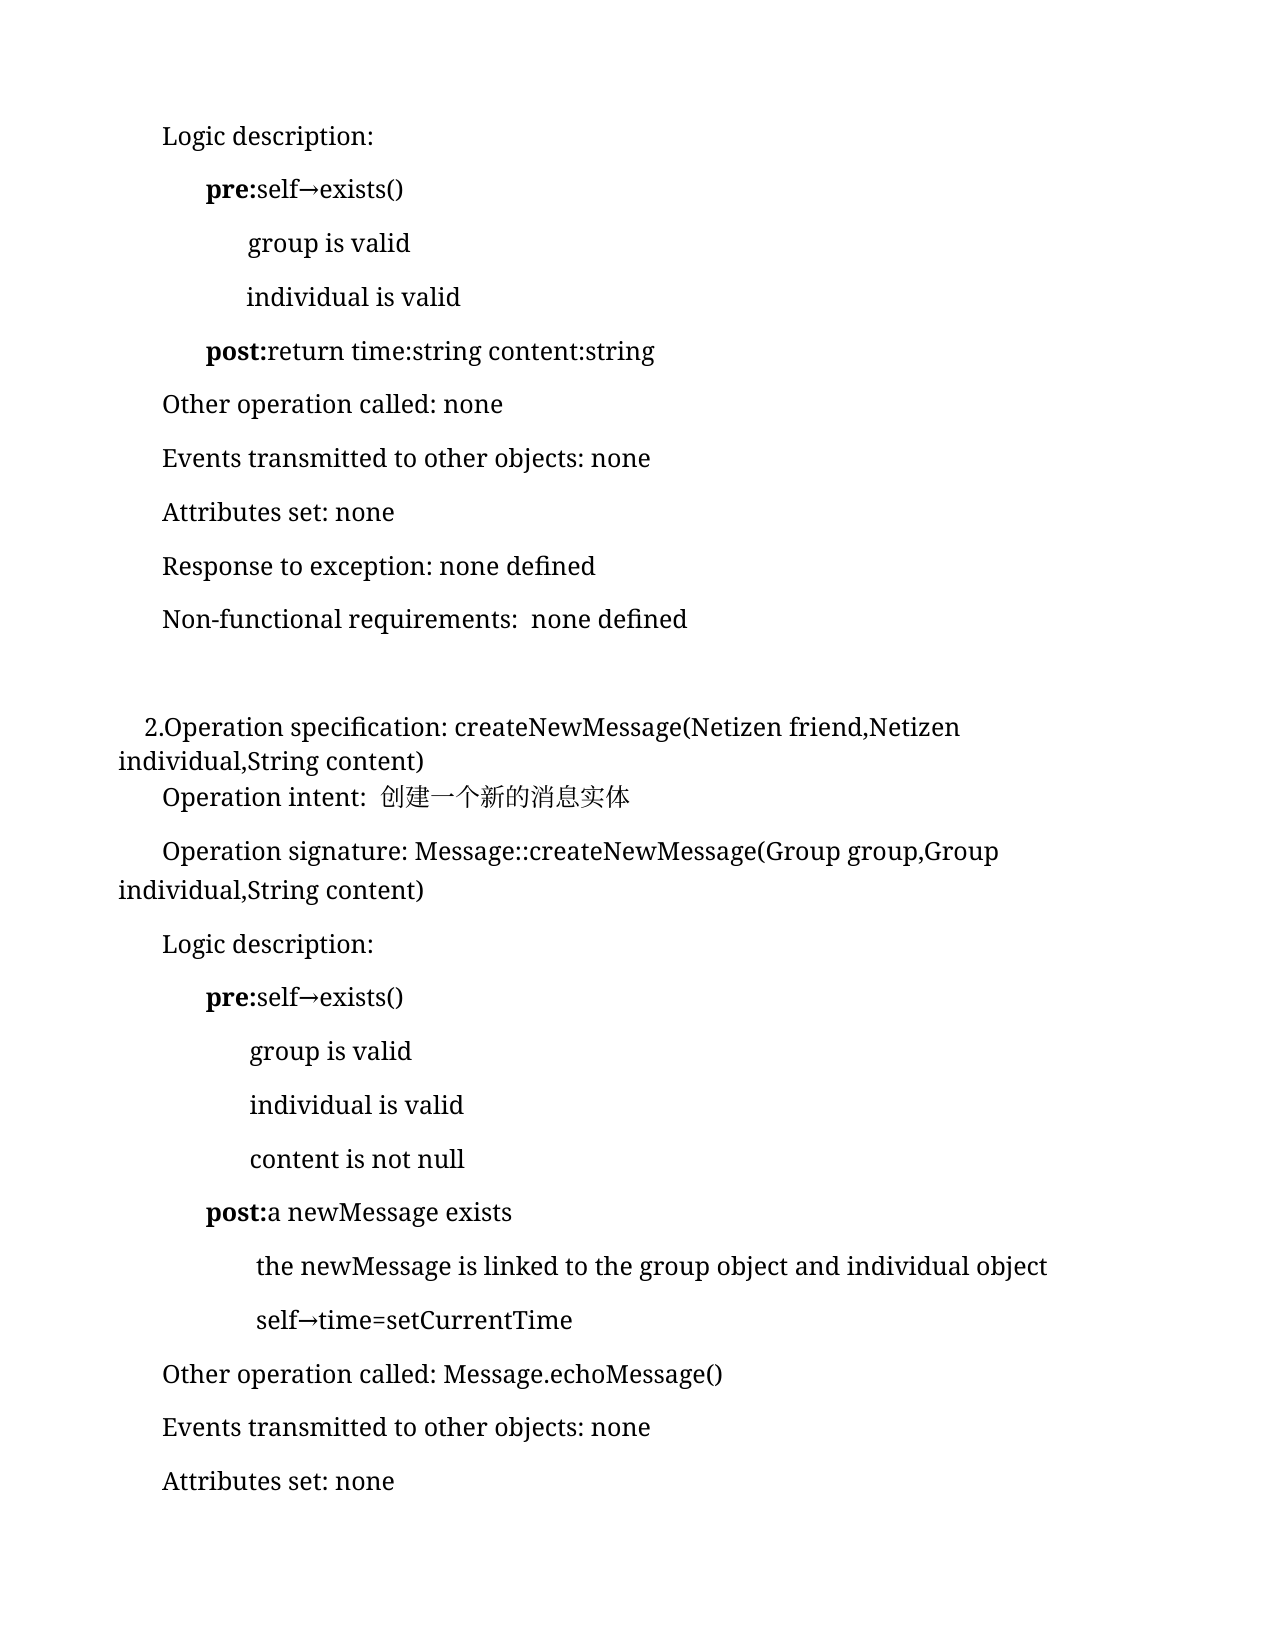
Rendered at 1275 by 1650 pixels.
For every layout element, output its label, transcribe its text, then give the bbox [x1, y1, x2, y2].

text Non-functional requirements: none defined [118, 602, 1157, 636]
text Operation signature: Message::createNewMessage(Group group,Group individual,String content) [118, 833, 1157, 907]
text Events transmitted to other objects: none [118, 1410, 1157, 1444]
text individual is valid [118, 1088, 1157, 1122]
text the newMessage is linked to the group object and individual object [118, 1249, 1157, 1283]
text individual is valid [118, 279, 1157, 313]
text post:a newMessage exists [118, 1195, 1157, 1229]
text self→time=setCurrentTime [118, 1303, 1157, 1337]
text Other operation called: none [118, 387, 1157, 421]
text Logic description: [118, 118, 1157, 152]
text group is valid [118, 1034, 1157, 1068]
text 2.Operation specification: createNewMessage(Netizen friend,Netizen individual,String content) [118, 709, 1157, 777]
text content is not null [118, 1141, 1157, 1175]
text Attributes set: none [118, 1464, 1157, 1498]
text Attributes set: none [118, 494, 1157, 528]
text pre:self→exists() [118, 172, 1157, 206]
text Events transmitted to other objects: none [118, 441, 1157, 475]
text post:return time:string content:string [118, 333, 1157, 367]
text group is valid [118, 226, 1157, 260]
text Logic description: [118, 926, 1157, 960]
text pre:self→exists() [118, 980, 1157, 1014]
text Operation intent: 创建一个新的消息实体 [118, 777, 1157, 813]
text Other operation called: Message.echoMessage() [118, 1356, 1157, 1390]
text Response to exception: none defined [118, 548, 1157, 582]
